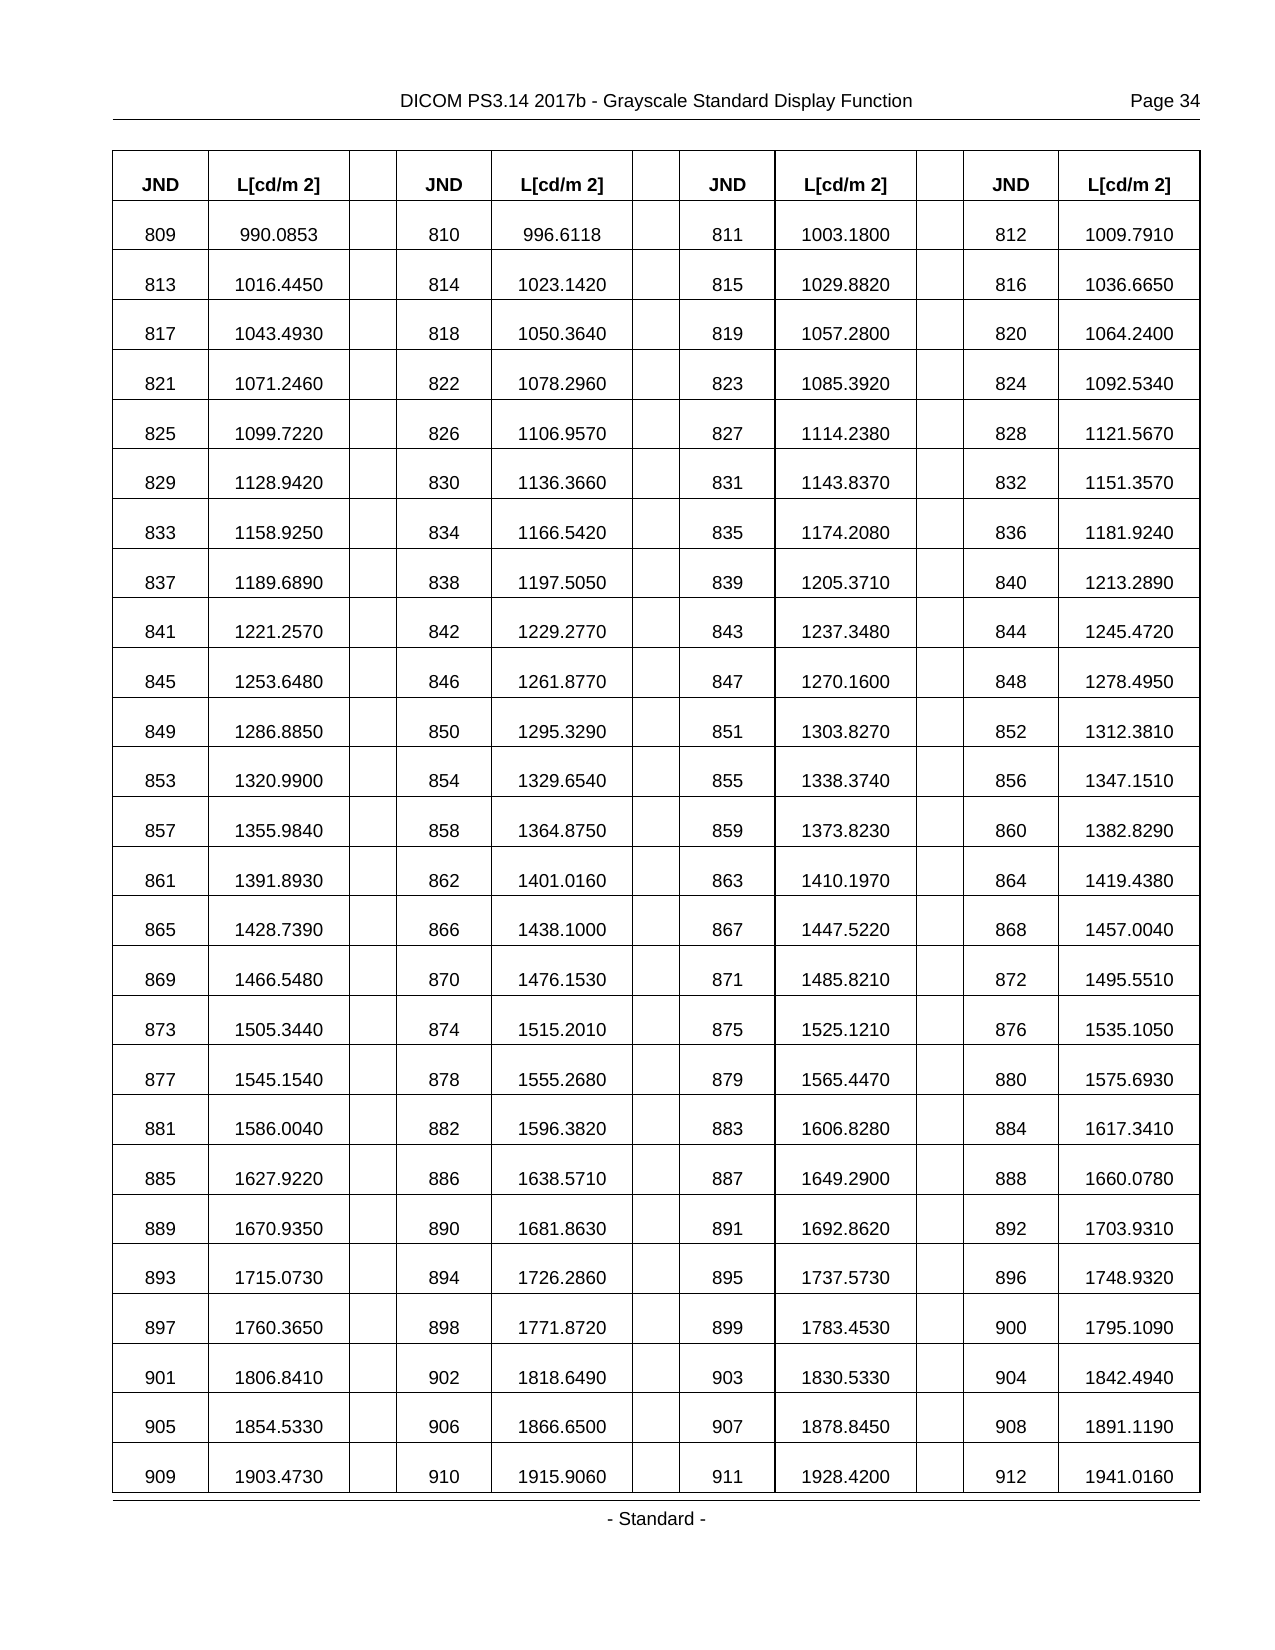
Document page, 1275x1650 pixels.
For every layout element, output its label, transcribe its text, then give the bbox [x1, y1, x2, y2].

table_cell [917, 1393, 963, 1442]
table_cell [350, 1145, 396, 1193]
table_cell 874 [397, 996, 491, 1044]
table_cell 825 [113, 400, 208, 448]
table_cell 1818.6490 [492, 1344, 632, 1392]
table_cell 1586.0040 [209, 1095, 349, 1144]
table_cell 847 [680, 648, 774, 697]
table_cell 1515.2010 [492, 996, 632, 1044]
table_cell [633, 1294, 679, 1342]
table_cell 877 [113, 1045, 208, 1094]
table_cell [917, 1195, 963, 1243]
table_cell [917, 797, 963, 846]
table_cell 891 [680, 1195, 774, 1243]
table_cell 1036.6650 [1059, 250, 1199, 299]
table_header L[cd/m 2] [776, 151, 916, 200]
table_cell 1016.4450 [209, 250, 349, 299]
table_cell 908 [964, 1393, 1058, 1442]
table_cell [633, 946, 679, 995]
table_cell 865 [113, 896, 208, 945]
table_cell 844 [964, 598, 1058, 647]
table_cell [917, 499, 963, 547]
table_cell 1295.3290 [492, 698, 632, 746]
table_cell 848 [964, 648, 1058, 697]
table_cell 900 [964, 1294, 1058, 1342]
table_cell 811 [680, 201, 774, 249]
table_cell 909 [113, 1443, 208, 1492]
table_cell 1237.3480 [776, 598, 916, 647]
table_cell [350, 598, 396, 647]
table_cell 1382.8290 [1059, 797, 1199, 846]
table_cell 863 [680, 847, 774, 895]
table_cell 1057.2800 [776, 300, 916, 349]
table_cell 894 [397, 1244, 491, 1293]
table_cell [350, 1045, 396, 1094]
table_cell [633, 1244, 679, 1293]
table_cell 1205.3710 [776, 549, 916, 597]
table_cell [350, 1095, 396, 1144]
table_cell 1495.5510 [1059, 946, 1199, 995]
table_cell [350, 996, 396, 1044]
table_cell 824 [964, 350, 1058, 398]
table_cell 1703.9310 [1059, 1195, 1199, 1243]
table_cell 875 [680, 996, 774, 1044]
table_cell 1783.4530 [776, 1294, 916, 1342]
table_cell 896 [964, 1244, 1058, 1293]
table_cell 1261.8770 [492, 648, 632, 697]
table_cell 886 [397, 1145, 491, 1193]
table_cell 1596.3820 [492, 1095, 632, 1144]
table_cell 1347.1510 [1059, 747, 1199, 796]
table_cell 822 [397, 350, 491, 398]
table_cell 1303.8270 [776, 698, 916, 746]
table_cell 1373.8230 [776, 797, 916, 846]
table_cell 1329.6540 [492, 747, 632, 796]
table_cell [917, 698, 963, 746]
table_cell 892 [964, 1195, 1058, 1243]
table_cell 817 [113, 300, 208, 349]
table_cell 1525.1210 [776, 996, 916, 1044]
table_cell 1457.0040 [1059, 896, 1199, 945]
table_cell [350, 1344, 396, 1392]
table_cell [633, 499, 679, 547]
table_cell [633, 896, 679, 945]
table_cell 852 [964, 698, 1058, 746]
table_header JND [113, 151, 208, 200]
table_cell 876 [964, 996, 1058, 1044]
table_cell [350, 1393, 396, 1442]
table_cell [917, 1045, 963, 1094]
table_cell 821 [113, 350, 208, 398]
table_cell 1505.3440 [209, 996, 349, 1044]
table_cell [917, 847, 963, 895]
table_cell [917, 996, 963, 1044]
table_cell 1670.9350 [209, 1195, 349, 1243]
table_cell 834 [397, 499, 491, 547]
table_cell 830 [397, 449, 491, 498]
table_cell 823 [680, 350, 774, 398]
table_cell 1092.5340 [1059, 350, 1199, 398]
table_cell 814 [397, 250, 491, 299]
table_cell [350, 549, 396, 597]
table_cell [917, 449, 963, 498]
table_cell [350, 847, 396, 895]
table_cell 856 [964, 747, 1058, 796]
table_cell 1078.2960 [492, 350, 632, 398]
table_cell 832 [964, 449, 1058, 498]
table_cell 1565.4470 [776, 1045, 916, 1094]
table_cell 881 [113, 1095, 208, 1144]
table_cell 1136.3660 [492, 449, 632, 498]
table_cell 1253.6480 [209, 648, 349, 697]
table_cell 829 [113, 449, 208, 498]
table_cell [917, 1145, 963, 1193]
table_cell [917, 648, 963, 697]
table_cell [633, 847, 679, 895]
table_cell 901 [113, 1344, 208, 1392]
table_cell 1312.3810 [1059, 698, 1199, 746]
table_cell 1617.3410 [1059, 1095, 1199, 1144]
table_cell 1270.1600 [776, 648, 916, 697]
table_header [350, 151, 396, 200]
table_cell 911 [680, 1443, 774, 1492]
table_cell 878 [397, 1045, 491, 1094]
table_cell 1842.4940 [1059, 1344, 1199, 1392]
table_cell [633, 350, 679, 398]
table_cell [350, 698, 396, 746]
table_cell 1071.2460 [209, 350, 349, 398]
table_header [917, 151, 963, 200]
table_cell 898 [397, 1294, 491, 1342]
table_cell [633, 797, 679, 846]
table_cell 1286.8850 [209, 698, 349, 746]
table_cell [917, 747, 963, 796]
table_cell 1003.1800 [776, 201, 916, 249]
table_cell 883 [680, 1095, 774, 1144]
table_cell 1143.8370 [776, 449, 916, 498]
table_cell 1050.3640 [492, 300, 632, 349]
table_cell 1245.4720 [1059, 598, 1199, 647]
table_cell 815 [680, 250, 774, 299]
table_cell [633, 747, 679, 796]
table_cell 895 [680, 1244, 774, 1293]
table_cell [633, 1095, 679, 1144]
table_cell 907 [680, 1393, 774, 1442]
table_cell 906 [397, 1393, 491, 1442]
table_cell 819 [680, 300, 774, 349]
table_cell 820 [964, 300, 1058, 349]
table_cell [633, 400, 679, 448]
table_header JND [680, 151, 774, 200]
table_cell [350, 350, 396, 398]
table_cell 1009.7910 [1059, 201, 1199, 249]
table_cell [917, 549, 963, 597]
table_cell 866 [397, 896, 491, 945]
table_cell [917, 1294, 963, 1342]
table_cell 1606.8280 [776, 1095, 916, 1144]
table_cell 1428.7390 [209, 896, 349, 945]
table_cell 889 [113, 1195, 208, 1243]
table_cell 899 [680, 1294, 774, 1342]
table_cell 1485.8210 [776, 946, 916, 995]
table_cell 1649.2900 [776, 1145, 916, 1193]
table_cell 1438.1000 [492, 896, 632, 945]
table_cell 1555.2680 [492, 1045, 632, 1094]
table_header JND [397, 151, 491, 200]
table_cell 812 [964, 201, 1058, 249]
table_cell 1447.5220 [776, 896, 916, 945]
table_cell 1715.0730 [209, 1244, 349, 1293]
table_cell 879 [680, 1045, 774, 1094]
table_cell 1476.1530 [492, 946, 632, 995]
table_cell 1197.5050 [492, 549, 632, 597]
table_cell [350, 648, 396, 697]
table_cell 831 [680, 449, 774, 498]
table_cell [633, 250, 679, 299]
table_cell 1229.2770 [492, 598, 632, 647]
table_cell [633, 1344, 679, 1392]
table_cell [350, 201, 396, 249]
table_cell 1795.1090 [1059, 1294, 1199, 1342]
table_cell [633, 201, 679, 249]
table_cell 860 [964, 797, 1058, 846]
table_cell 1410.1970 [776, 847, 916, 895]
table_cell 1401.0160 [492, 847, 632, 895]
table_cell 1760.3650 [209, 1294, 349, 1342]
table_cell [633, 300, 679, 349]
table_cell 1878.8450 [776, 1393, 916, 1442]
table_cell [917, 1443, 963, 1492]
table_cell [917, 1344, 963, 1392]
table_cell 1181.9240 [1059, 499, 1199, 547]
table_cell 854 [397, 747, 491, 796]
table_cell 902 [397, 1344, 491, 1392]
table_cell 840 [964, 549, 1058, 597]
table_cell 1166.5420 [492, 499, 632, 547]
table_cell 903 [680, 1344, 774, 1392]
table_cell 810 [397, 201, 491, 249]
table_cell 1320.9900 [209, 747, 349, 796]
table_cell 1866.6500 [492, 1393, 632, 1442]
table_cell 1681.8630 [492, 1195, 632, 1243]
table_cell 1830.5330 [776, 1344, 916, 1392]
table_cell 1692.8620 [776, 1195, 916, 1243]
table_cell [633, 1443, 679, 1492]
table_cell 905 [113, 1393, 208, 1442]
table_cell 849 [113, 698, 208, 746]
table_cell 1023.1420 [492, 250, 632, 299]
table_cell 1638.5710 [492, 1145, 632, 1193]
table_cell 1941.0160 [1059, 1443, 1199, 1492]
table_cell 833 [113, 499, 208, 547]
table_cell 887 [680, 1145, 774, 1193]
table_cell [633, 698, 679, 746]
table_cell 1928.4200 [776, 1443, 916, 1492]
table_cell 1064.2400 [1059, 300, 1199, 349]
table_cell [633, 648, 679, 697]
table_cell 1221.2570 [209, 598, 349, 647]
table_cell [350, 946, 396, 995]
table_cell 826 [397, 400, 491, 448]
table_cell 1106.9570 [492, 400, 632, 448]
table_cell 882 [397, 1095, 491, 1144]
table_cell 846 [397, 648, 491, 697]
table_header JND [964, 151, 1058, 200]
table_cell 813 [113, 250, 208, 299]
table_cell [633, 449, 679, 498]
table_cell 851 [680, 698, 774, 746]
table_cell 828 [964, 400, 1058, 448]
table_cell [350, 1195, 396, 1243]
table_cell 1158.9250 [209, 499, 349, 547]
table_cell 868 [964, 896, 1058, 945]
table_cell 855 [680, 747, 774, 796]
table_cell [633, 996, 679, 1044]
table_cell [633, 549, 679, 597]
table_cell 1748.9320 [1059, 1244, 1199, 1293]
table_cell 1466.5480 [209, 946, 349, 995]
table_header L[cd/m 2] [1059, 151, 1199, 200]
table_header [633, 151, 679, 200]
table_cell 850 [397, 698, 491, 746]
table_cell 841 [113, 598, 208, 647]
table_cell [917, 598, 963, 647]
table_cell [917, 201, 963, 249]
table_cell 996.6118 [492, 201, 632, 249]
table_cell 1128.9420 [209, 449, 349, 498]
table_cell 893 [113, 1244, 208, 1293]
table_cell [350, 300, 396, 349]
table_cell 1364.8750 [492, 797, 632, 846]
table_cell [917, 1244, 963, 1293]
table_cell 1099.7220 [209, 400, 349, 448]
table_cell 1737.5730 [776, 1244, 916, 1293]
table_cell 871 [680, 946, 774, 995]
table_cell 857 [113, 797, 208, 846]
table_cell 1419.4380 [1059, 847, 1199, 895]
table_cell 862 [397, 847, 491, 895]
table_cell [917, 896, 963, 945]
table_cell 869 [113, 946, 208, 995]
table_header L[cd/m 2] [492, 151, 632, 200]
table_cell 827 [680, 400, 774, 448]
table_cell 1903.4730 [209, 1443, 349, 1492]
table_cell 842 [397, 598, 491, 647]
table_cell [350, 1244, 396, 1293]
table_cell [350, 747, 396, 796]
table_cell [633, 1045, 679, 1094]
table_cell 1174.2080 [776, 499, 916, 547]
table_cell 837 [113, 549, 208, 597]
table_cell [917, 1095, 963, 1144]
table_cell 872 [964, 946, 1058, 995]
table_cell 888 [964, 1145, 1058, 1193]
table_cell [633, 598, 679, 647]
table_cell 1121.5670 [1059, 400, 1199, 448]
table_cell 1771.8720 [492, 1294, 632, 1342]
table_cell 897 [113, 1294, 208, 1342]
table_cell 867 [680, 896, 774, 945]
table_cell [350, 400, 396, 448]
table_cell 853 [113, 747, 208, 796]
table_cell 1891.1190 [1059, 1393, 1199, 1442]
table_cell 845 [113, 648, 208, 697]
table_cell 910 [397, 1443, 491, 1492]
table_cell [633, 1195, 679, 1243]
table_cell 1114.2380 [776, 400, 916, 448]
table_header L[cd/m 2] [209, 151, 349, 200]
table_cell 1660.0780 [1059, 1145, 1199, 1193]
table_cell [350, 449, 396, 498]
table_cell 912 [964, 1443, 1058, 1492]
table_cell [917, 250, 963, 299]
table_cell [350, 797, 396, 846]
table_cell 870 [397, 946, 491, 995]
table_cell [350, 896, 396, 945]
table_cell [350, 499, 396, 547]
table_cell [917, 300, 963, 349]
table_cell 873 [113, 996, 208, 1044]
table_cell 1545.1540 [209, 1045, 349, 1094]
table_cell 1806.8410 [209, 1344, 349, 1392]
table_cell 1355.9840 [209, 797, 349, 846]
table_cell 1726.2860 [492, 1244, 632, 1293]
table_cell 843 [680, 598, 774, 647]
table_cell 864 [964, 847, 1058, 895]
table_cell 1535.1050 [1059, 996, 1199, 1044]
table_cell 1085.3920 [776, 350, 916, 398]
table_cell 859 [680, 797, 774, 846]
table_cell 1575.6930 [1059, 1045, 1199, 1094]
table_cell [917, 350, 963, 398]
table_cell [917, 400, 963, 448]
table_cell [350, 250, 396, 299]
table_cell 880 [964, 1045, 1058, 1094]
table_cell [350, 1294, 396, 1342]
table_cell 839 [680, 549, 774, 597]
table_cell 809 [113, 201, 208, 249]
table_cell [350, 1443, 396, 1492]
table_cell 816 [964, 250, 1058, 299]
table_cell 858 [397, 797, 491, 846]
table_cell 1627.9220 [209, 1145, 349, 1193]
table_cell 884 [964, 1095, 1058, 1144]
table_cell 1854.5330 [209, 1393, 349, 1442]
table_cell 1151.3570 [1059, 449, 1199, 498]
table_cell 1391.8930 [209, 847, 349, 895]
table_cell [633, 1393, 679, 1442]
table_cell [633, 1145, 679, 1193]
table_cell 818 [397, 300, 491, 349]
table_cell [917, 946, 963, 995]
table_cell 1278.4950 [1059, 648, 1199, 697]
table_cell 1338.3740 [776, 747, 916, 796]
table_cell 1213.2890 [1059, 549, 1199, 597]
table_cell 836 [964, 499, 1058, 547]
table_cell 1189.6890 [209, 549, 349, 597]
table_cell 1043.4930 [209, 300, 349, 349]
table_cell 835 [680, 499, 774, 547]
table_cell 885 [113, 1145, 208, 1193]
table_cell 1029.8820 [776, 250, 916, 299]
table_cell 838 [397, 549, 491, 597]
table_cell 890 [397, 1195, 491, 1243]
table_cell 1915.9060 [492, 1443, 632, 1492]
table_cell 861 [113, 847, 208, 895]
table_cell 990.0853 [209, 201, 349, 249]
table_cell 904 [964, 1344, 1058, 1392]
